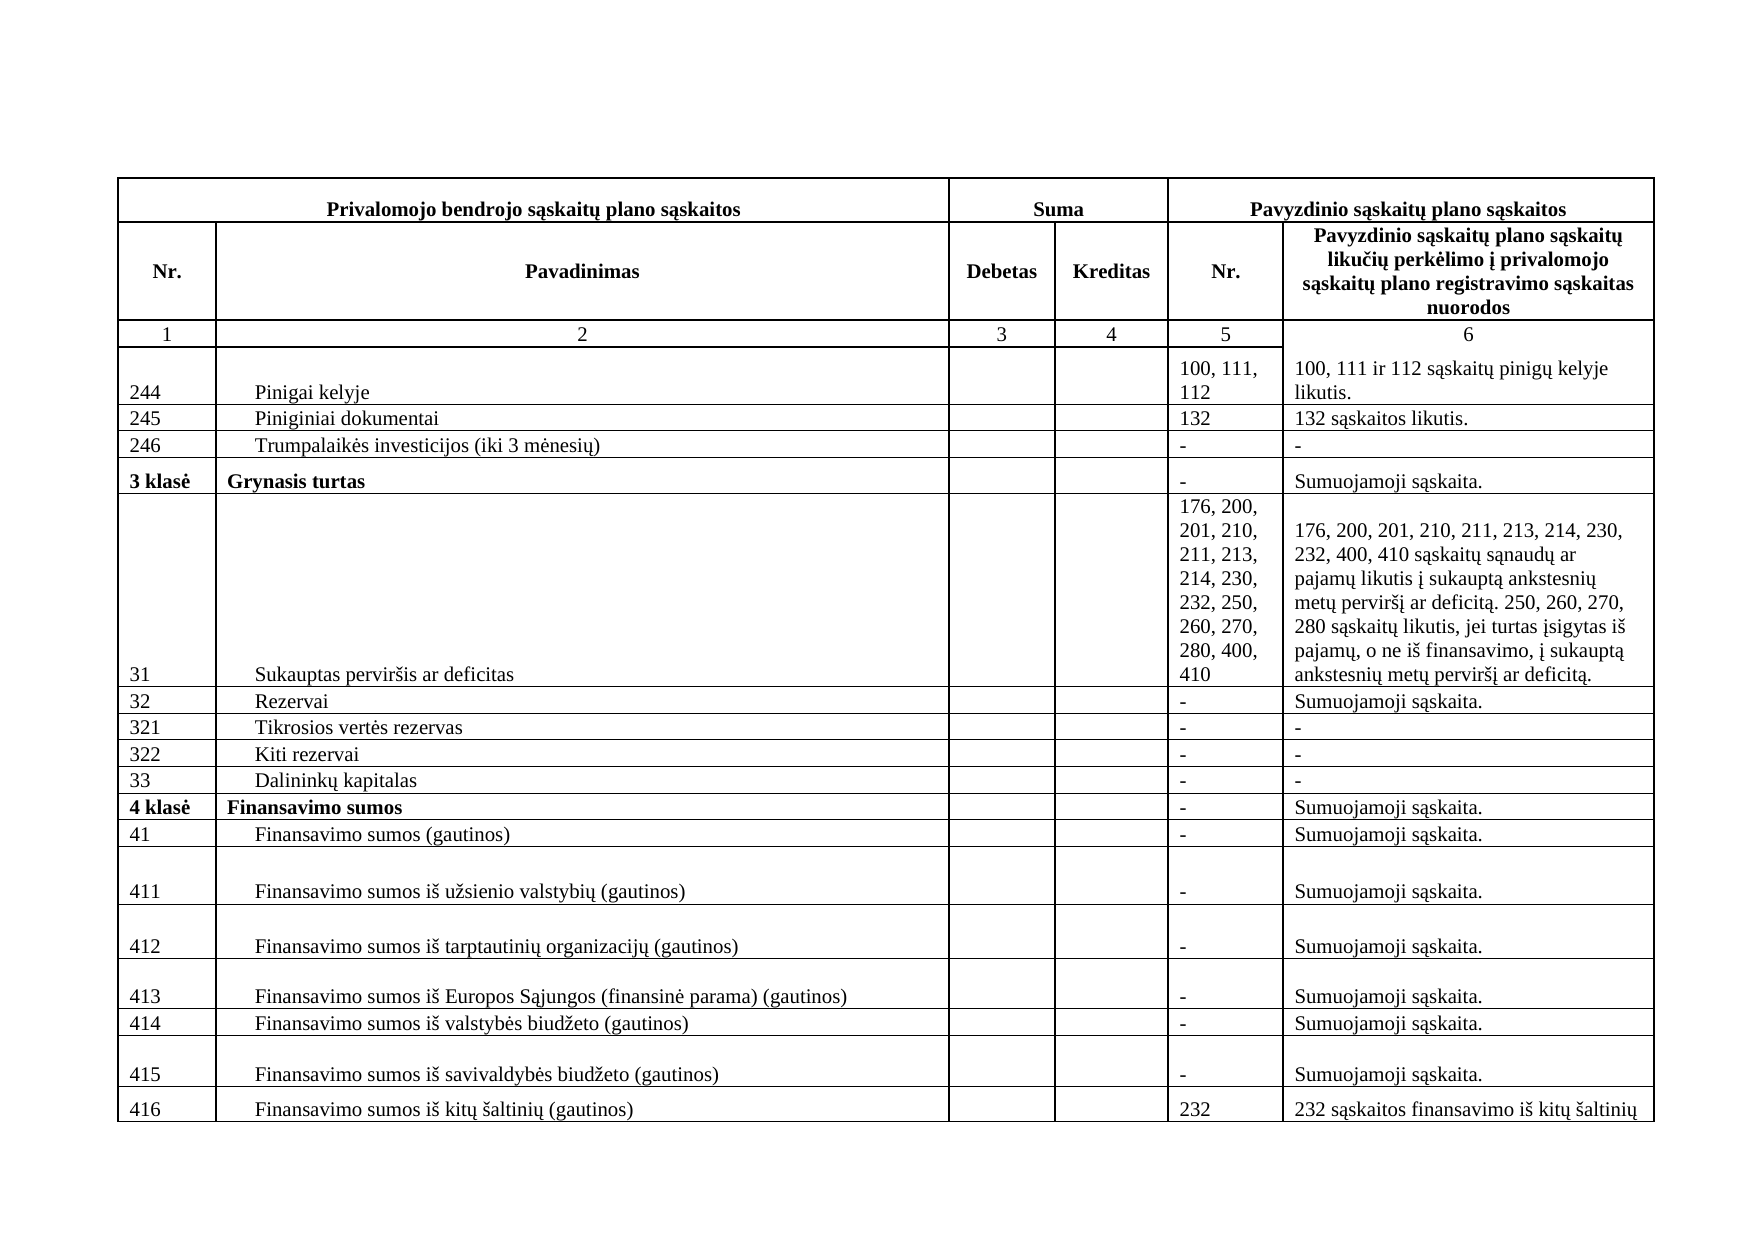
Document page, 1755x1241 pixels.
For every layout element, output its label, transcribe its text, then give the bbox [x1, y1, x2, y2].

table_cell 31 [119, 494, 215, 686]
table_cell [950, 348, 1054, 404]
table_cell [1056, 794, 1167, 819]
table_cell [950, 794, 1054, 819]
table_cell [950, 1009, 1054, 1035]
table_cell 1 [119, 321, 215, 346]
table_cell - [1169, 431, 1282, 457]
table_cell Sumuojamoji sąskaita. [1284, 1036, 1653, 1086]
table_cell [217, 767, 243, 792]
table_cell [950, 458, 1054, 493]
table_cell Finansavimo sumos iš Europos Sąjungos (finansinė parama) (gautinos) [243, 959, 948, 1008]
table_cell [1056, 959, 1167, 1008]
table_cell 176, 200, 201, 210, 211, 213, 214, 230, 232, 400, 410 sąskaitų sąnaudų ar pajamų likutis į sukauptą ankstesnių metų perviršį ar deficitą. 250, 260, 270, 280 sąskaitų likutis, jei turtas įsigytas iš pajamų, o ne iš finansavimo, į sukauptą ankstesnių metų perviršį ar deficitą. [1284, 494, 1653, 686]
table_cell [217, 1087, 243, 1121]
table_cell 132 [1169, 405, 1282, 430]
table_cell Sumuojamoji sąskaita. [1284, 820, 1653, 846]
table_cell [217, 740, 243, 766]
table_cell 322 [119, 740, 215, 766]
table_cell [217, 687, 243, 713]
table_cell [950, 1036, 1054, 1086]
table_cell - [1284, 767, 1653, 792]
table_cell 100, 111 ir 112 sąskaitų pinigų kelyje likutis. [1284, 346, 1653, 404]
table_cell Sumuojamoji sąskaita. [1284, 794, 1653, 819]
table_cell [1056, 847, 1167, 903]
table_cell 321 [119, 714, 215, 739]
table_cell [1056, 820, 1167, 846]
table_cell 6 [1284, 321, 1653, 346]
table_cell Sumuojamoji sąskaita. [1284, 847, 1653, 903]
table_cell Nr. [119, 223, 215, 319]
table_cell Kiti rezervai [243, 740, 948, 766]
table_cell [1056, 1036, 1167, 1086]
table_cell 245 [119, 405, 215, 430]
table_cell Dalininkų kapitalas [243, 767, 948, 792]
table_cell 414 [119, 1009, 215, 1035]
table_cell [217, 405, 243, 430]
table_cell Piniginiai dokumentai [243, 405, 948, 430]
table_cell - [1169, 847, 1282, 903]
table_cell [1056, 905, 1167, 958]
table_cell [950, 431, 1054, 457]
table_cell - [1169, 714, 1282, 739]
table_cell [950, 1087, 1054, 1121]
table_cell [1056, 767, 1167, 792]
table_cell 33 [119, 767, 215, 792]
table_cell - [1169, 767, 1282, 792]
table_cell Finansavimo sumos iš kitų šaltinių (gautinos) [243, 1087, 948, 1121]
table_cell - [1169, 1009, 1282, 1035]
table_cell Finansavimo sumos iš savivaldybės biudžeto (gautinos) [243, 1036, 948, 1086]
table_cell 5 [1169, 321, 1282, 346]
table_cell Sukauptas perviršis ar deficitas [243, 494, 948, 686]
table_cell [217, 820, 243, 846]
table_cell Finansavimo sumos [217, 794, 948, 819]
table_cell [950, 820, 1054, 846]
table_cell Sumuojamoji sąskaita. [1284, 1009, 1653, 1035]
table_cell [1056, 1009, 1167, 1035]
table_cell Grynasis turtas [217, 458, 948, 493]
table_cell - [1169, 687, 1282, 713]
table_cell 244 [119, 348, 215, 404]
table_cell - [1169, 458, 1282, 493]
table_cell [950, 687, 1054, 713]
table_cell 413 [119, 959, 215, 1008]
table_cell Finansavimo sumos iš valstybės biudžeto (gautinos) [243, 1009, 948, 1035]
table_cell 2 [217, 321, 948, 346]
table_cell [950, 494, 1054, 686]
table_cell [1056, 687, 1167, 713]
table_cell - [1284, 431, 1653, 457]
table_cell [217, 905, 243, 958]
table_cell Sumuojamoji sąskaita. [1284, 959, 1653, 1008]
table_cell Tikrosios vertės rezervas [243, 714, 948, 739]
table_cell [217, 348, 243, 404]
table_cell Finansavimo sumos (gautinos) [243, 820, 948, 846]
table_cell 415 [119, 1036, 215, 1086]
table_cell 3 klasė [119, 458, 215, 493]
table_cell Finansavimo sumos iš tarptautinių organizacijų (gautinos) [243, 905, 948, 958]
table_cell 176, 200, 201, 210, 211, 213, 214, 230, 232, 250, 260, 270, 280, 400, 410 [1169, 494, 1282, 686]
table_cell 246 [119, 431, 215, 457]
table_cell [217, 1009, 243, 1035]
table_cell 412 [119, 905, 215, 958]
table_cell 4 klasė [119, 794, 215, 819]
table_cell Debetas [950, 223, 1054, 319]
table_cell - [1169, 959, 1282, 1008]
table_cell [950, 959, 1054, 1008]
table_cell 232 [1169, 1087, 1282, 1121]
table_cell [1056, 740, 1167, 766]
table_cell [950, 405, 1054, 430]
table_header Pavyzdinio sąskaitų plano sąskaitos [1169, 179, 1653, 221]
table_cell [1056, 348, 1167, 404]
table_cell [950, 714, 1054, 739]
table_cell - [1169, 905, 1282, 958]
table_cell - [1284, 714, 1653, 739]
table_cell 100, 111, 112 [1169, 348, 1282, 404]
table_cell Sumuojamoji sąskaita. [1284, 905, 1653, 958]
table_cell 411 [119, 847, 215, 903]
table_cell Sumuojamoji sąskaita. [1284, 458, 1653, 493]
table_cell [217, 714, 243, 739]
table_cell 132 sąskaitos likutis. [1284, 405, 1653, 430]
table_cell Trumpalaikės investicijos (iki 3 mėnesių) [243, 431, 948, 457]
table_cell Nr. [1169, 223, 1282, 319]
table_cell [1056, 494, 1167, 686]
table_cell 232 sąskaitos finansavimo iš kitų šaltinių [1284, 1087, 1653, 1121]
table_cell 41 [119, 820, 215, 846]
table_cell [950, 767, 1054, 792]
table_cell - [1169, 740, 1282, 766]
table_cell Pinigai kelyje [243, 348, 948, 404]
table_cell [1056, 405, 1167, 430]
table_cell [1056, 458, 1167, 493]
table_cell - [1169, 1036, 1282, 1086]
table_cell 416 [119, 1087, 215, 1121]
table_cell Finansavimo sumos iš užsienio valstybių (gautinos) [243, 847, 948, 903]
table_cell Kreditas [1056, 223, 1167, 319]
table_cell - [1169, 794, 1282, 819]
table_cell 4 [1056, 321, 1167, 346]
table_cell [1056, 714, 1167, 739]
table_header Suma [950, 179, 1167, 221]
table_cell Pavyzdinio sąskaitų plano sąskaitų likučių perkėlimo į privalomojo sąskaitų plano registravimo sąskaitas nuorodos [1284, 223, 1653, 319]
table_cell Sumuojamoji sąskaita. [1284, 687, 1653, 713]
table_cell - [1169, 820, 1282, 846]
table_cell [217, 431, 243, 457]
table_cell Rezervai [243, 687, 948, 713]
table_cell [217, 847, 243, 903]
table_cell 32 [119, 687, 215, 713]
table_cell [950, 740, 1054, 766]
table_cell [950, 847, 1054, 903]
table_cell Pavadinimas [217, 223, 948, 319]
table_cell [217, 494, 243, 686]
table_cell [1056, 431, 1167, 457]
table_header Privalomojo bendrojo sąskaitų plano sąskaitos [119, 179, 948, 221]
table_cell [950, 905, 1054, 958]
table_cell - [1284, 740, 1653, 766]
table_cell [1056, 1087, 1167, 1121]
table_cell [217, 959, 243, 1008]
table_cell [217, 1036, 243, 1086]
table_cell 3 [950, 321, 1054, 346]
